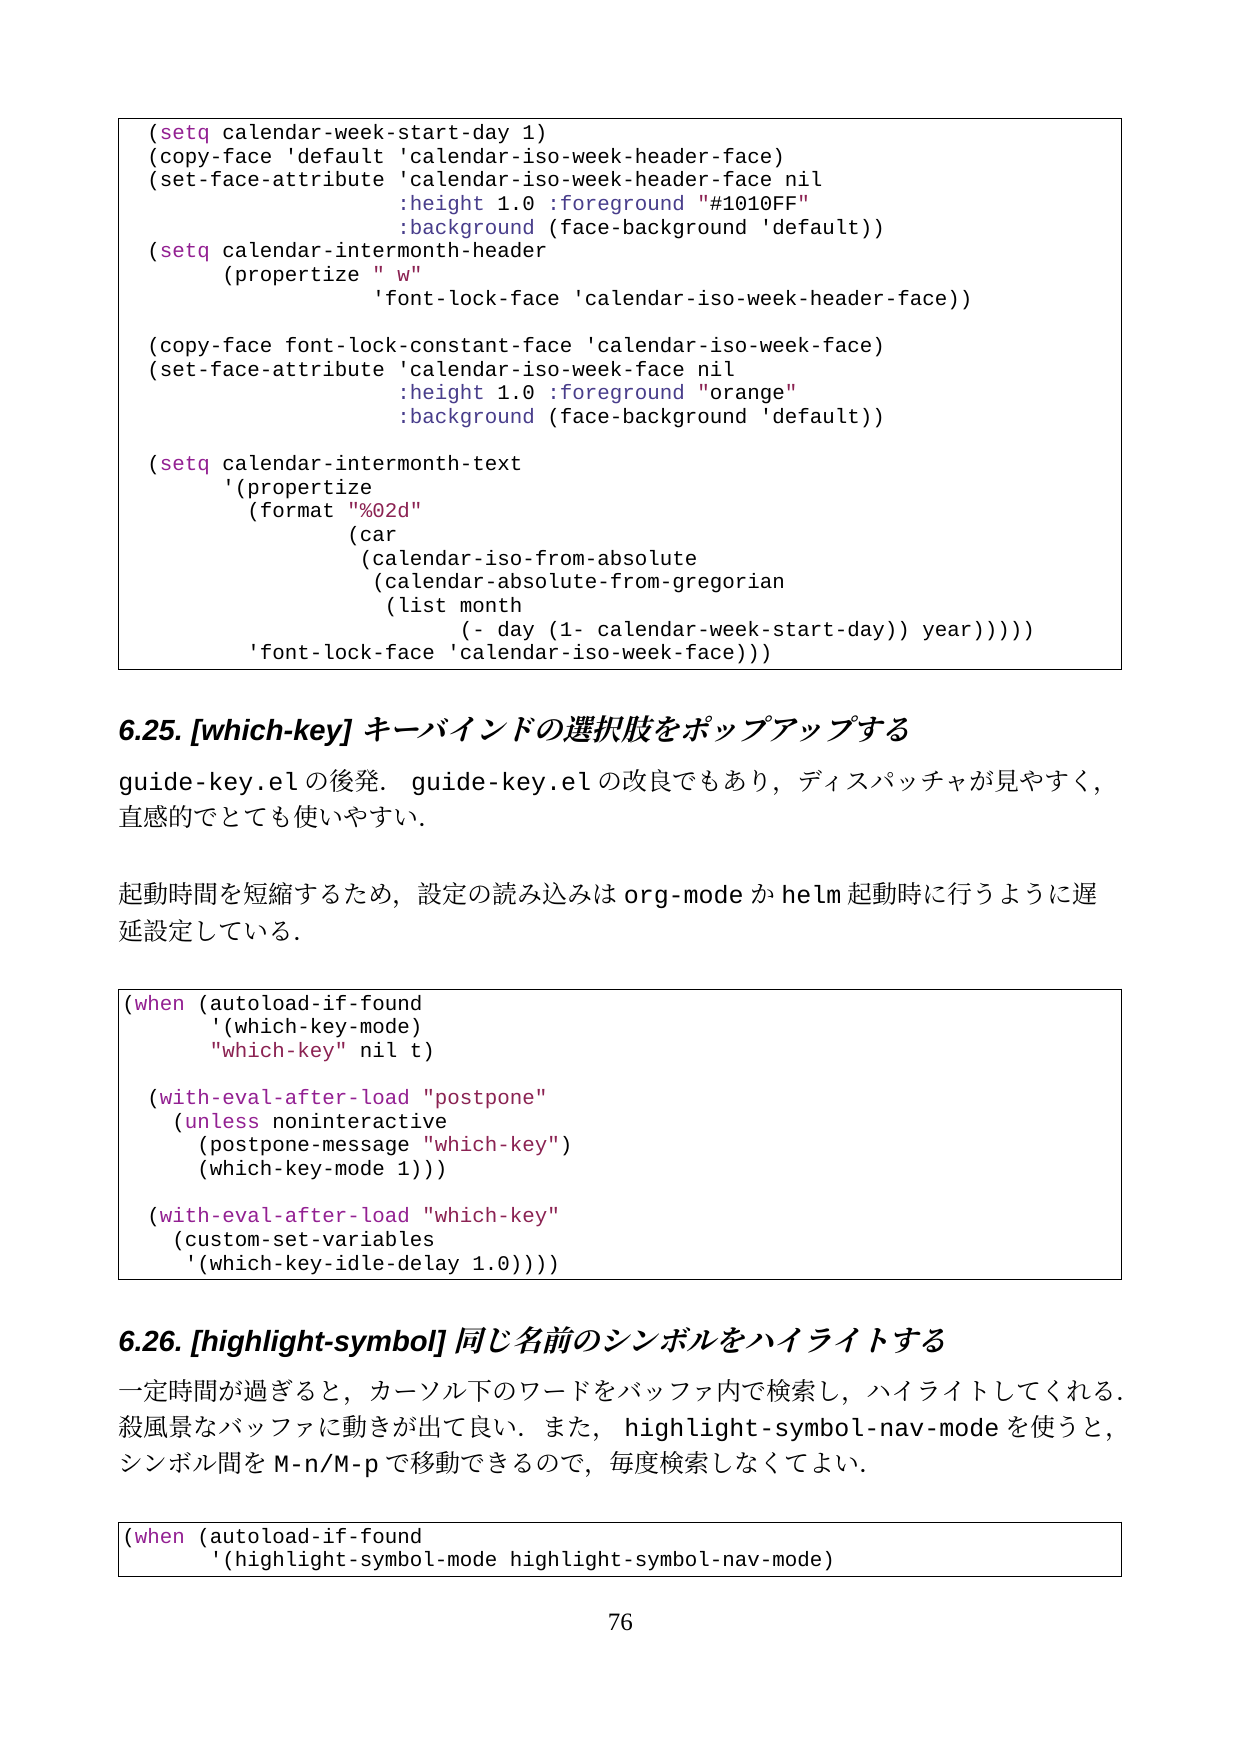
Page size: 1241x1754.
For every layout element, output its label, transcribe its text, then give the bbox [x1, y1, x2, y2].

text (when (autoload-if-found [119, 990, 1121, 1012]
text (calendar-absolute-from-gregorian [119, 567, 1121, 591]
text :height 1.0 :foreground "orange" [119, 378, 1121, 402]
text 'font-lock-face 'calendar-iso-week-header-face)) [119, 284, 1121, 307]
text '(propertize [119, 473, 1121, 496]
text (which-key-mode 1))) [119, 1154, 1121, 1178]
text '(which-key-idle-delay 1.0)))) [119, 1249, 1121, 1279]
text '(highlight-symbol-mode highlight-symbol-nav-mode) [119, 1545, 1121, 1576]
text (setq calendar-week-start-day 1) [119, 119, 1121, 142]
text (propertize " w" [119, 260, 1121, 284]
text (with-eval-after-load "postpone" [119, 1083, 1121, 1107]
text (when (autoload-if-found [119, 1523, 1121, 1545]
text (copy-face 'default 'calendar-iso-week-header-face) [119, 142, 1121, 165]
text 'font-lock-face 'calendar-iso-week-face))) [119, 638, 1121, 669]
text (set-face-attribute 'calendar-iso-week-face nil [119, 354, 1121, 378]
text :height 1.0 :foreground "#1010FF" [119, 189, 1121, 213]
text (- day (1- calendar-week-start-day)) year))))) [119, 615, 1121, 638]
text :background (face-background 'default)) [119, 402, 1121, 426]
text (unless noninteractive [119, 1107, 1121, 1130]
text 一定時間が過ぎると，カーソル下のワードをバッファ内で検索し，ハイライトしてくれる．殺風景なバッファに動きが出て良い．また， highlight-symbol-nav-mode を使うと，シンボル間を M-n/M-p で移動できるので，毎度検索しなくてよい． [118, 1372, 1122, 1509]
text (copy-face font-lock-constant-face 'calendar-iso-week-face) [119, 331, 1121, 354]
text :background (face-background 'default)) [119, 213, 1121, 236]
text guide-key.el の後発． guide-key.el の改良でもあり，ディスパッチャが見やすく，直感的でとても使いやすい． [118, 762, 1122, 863]
text (format "%02d" [119, 496, 1121, 520]
text '(which-key-mode) [119, 1012, 1121, 1036]
text (car [119, 520, 1121, 544]
text "which-key" nil t) [119, 1036, 1121, 1059]
text (list month [119, 591, 1121, 615]
text (calendar-iso-from-absolute [119, 544, 1121, 567]
text (set-face-attribute 'calendar-iso-week-header-face nil [119, 165, 1121, 189]
text (setq calendar-intermonth-text [119, 449, 1121, 473]
text (with-eval-after-load "which-key" [119, 1201, 1121, 1225]
text (setq calendar-intermonth-header [119, 236, 1121, 260]
text 起動時間を短縮するため，設定の読み込みは org-mode か helm 起動時に行うように遅延設定している． [118, 875, 1122, 976]
text (custom-set-variables [119, 1225, 1121, 1249]
subtitle [highlight-symbol] 同じ名前のシンボルをハイライトする [118, 1318, 1122, 1359]
text (postpone-message "which-key") [119, 1130, 1121, 1154]
subtitle [which-key] キーバインドの選択肢をポップアップする [118, 707, 1122, 749]
